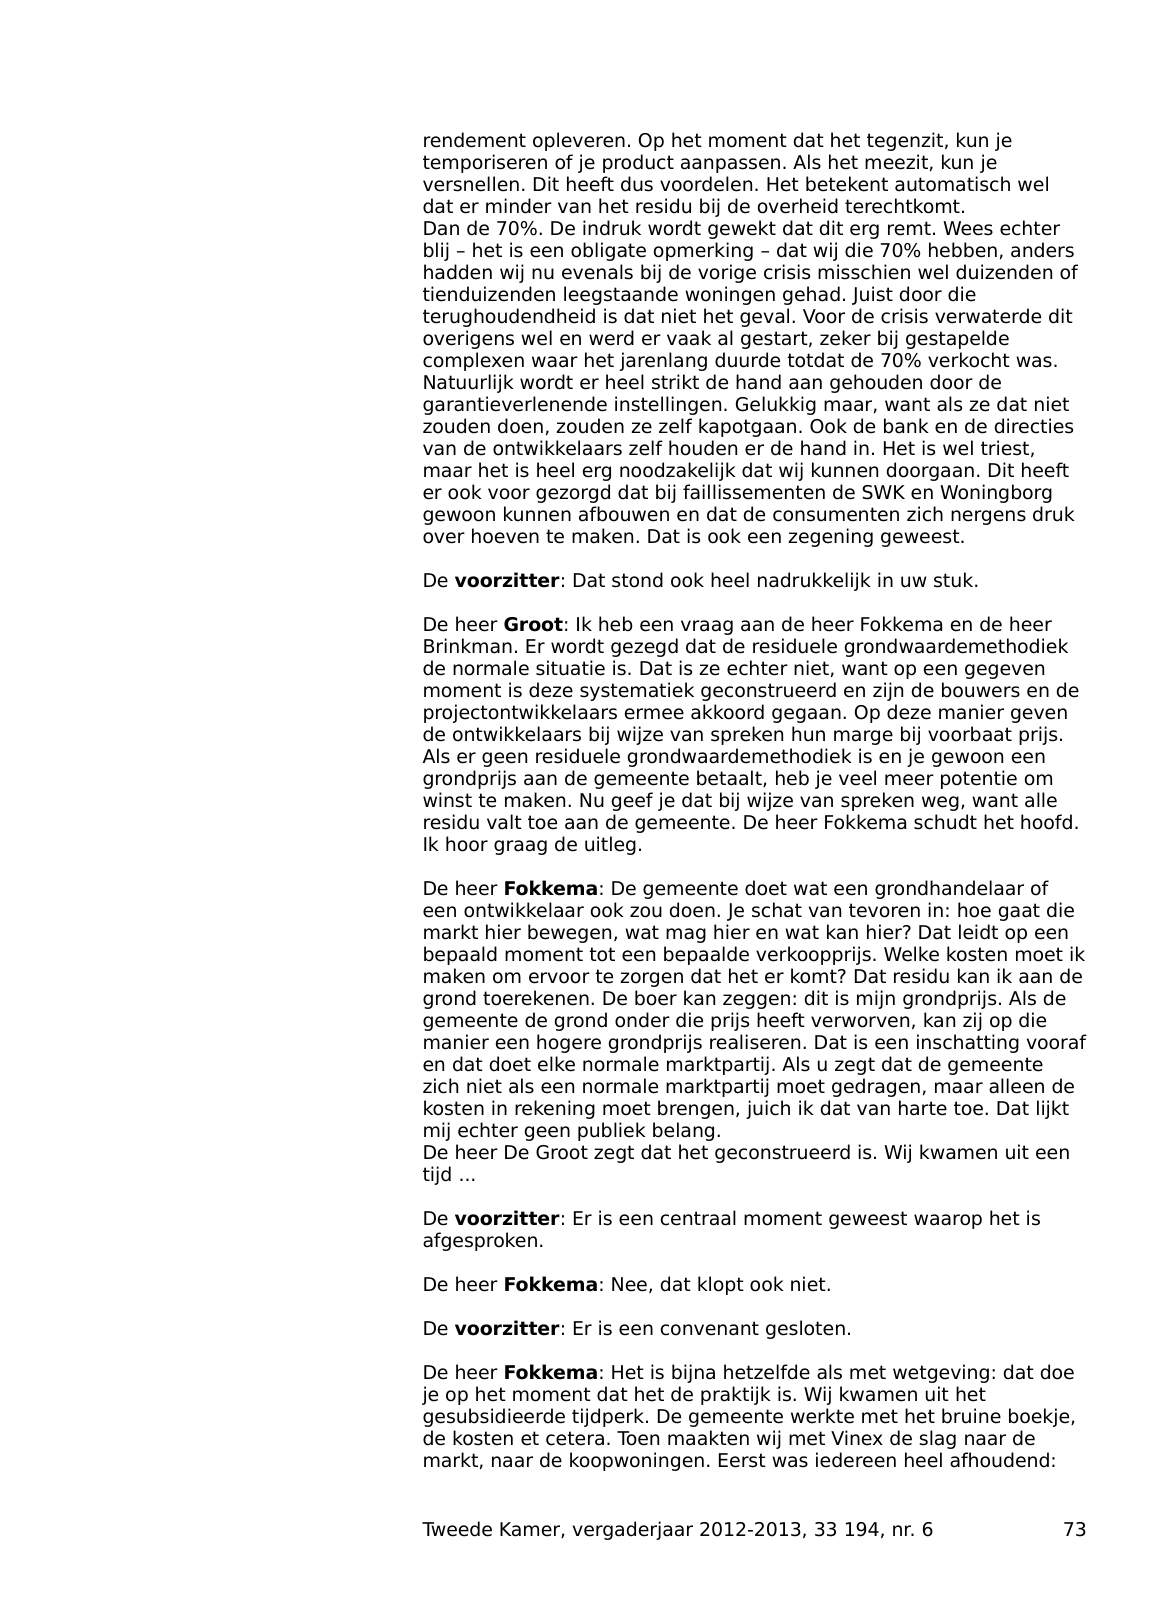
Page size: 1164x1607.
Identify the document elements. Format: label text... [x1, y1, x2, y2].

text Dan de 70%. De indruk wordt gewekt dat dit erg remt. Wees echter blij – het is een obligate opmerking – dat wij die 70% hebben, anders hadden wij nu evenals bij de vorige crisis misschien wel duizenden of tienduizenden leegstaande woningen gehad. Juist door die terughoudendheid is dat niet het geval. Voor de crisis verwaterde dit overigens wel en werd er vaak al gestart, zeker bij gestapelde complexen waar het jarenlang duurde totdat de 70% verkocht was. Natuurlijk wordt er heel strikt de hand aan gehouden door de garantieverlenende instellingen. Gelukkig maar, want als ze dat niet zouden doen, zouden ze zelf kapotgaan. Ook de bank en de directies van de ontwikkelaars zelf houden er de hand in. Het is wel triest, maar het is heel erg noodzakelijk dat wij kunnen doorgaan. Dit heeft er ook voor gezorgd dat bij faillissementen de SWK en Woningborg gewoon kunnen afbouwen en dat de consumenten zich nergens druk over hoeven te maken. Dat is ook een zegening geweest. [422, 218, 1087, 547]
text De heer Fokkema: Het is bijna hetzelfde als met wetgeving: dat doe je op het moment dat het de praktijk is. Wij kwamen uit het gesubsidieerde tijdperk. De gemeente werkte met het bruine boekje, de kosten et cetera. Toen maakten wij met Vinex de slag naar de markt, naar de koopwoningen. Eerst was iedereen heel afhoudend: [422, 1362, 1087, 1472]
text De heer Fokkema: De gemeente doet wat een grondhandelaar of een ontwikkelaar ook zou doen. Je schat van tevoren in: hoe gaat die markt hier bewegen, wat mag hier en wat kan hier? Dat leidt op een bepaald moment tot een bepaalde verkoopprijs. Welke kosten moet ik maken om ervoor te zorgen dat het er komt? Dat residu kan ik aan de grond toerekenen. De boer kan zeggen: dit is mijn grondprijs. Als de gemeente de grond onder die prijs heeft verworven, kan zij op die manier een hogere grondprijs realiseren. Dat is een inschatting vooraf en dat doet elke normale marktpartij. Als u zegt dat de gemeente zich niet als een normale marktpartij moet gedragen, maar alleen de kosten in rekening moet brengen, juich ik dat van harte toe. Dat lijkt mij echter geen publiek belang. [422, 878, 1087, 1142]
text De heer De Groot zegt dat het geconstrueerd is. Wij kwamen uit een tijd ... [422, 1142, 1087, 1186]
text De heer Groot: Ik heb een vraag aan de heer Fokkema en de heer Brinkman. Er wordt gezegd dat de residuele grondwaardemethodiek de normale situatie is. Dat is ze echter niet, want op een gegeven moment is deze systematiek geconstrueerd en zijn de bouwers en de projectontwikkelaars ermee akkoord gegaan. Op deze manier geven de ontwikkelaars bij wijze van spreken hun marge bij voorbaat prijs. Als er geen residuele grondwaardemethodiek is en je gewoon een grondprijs aan de gemeente betaalt, heb je veel meer potentie om winst te maken. Nu geef je dat bij wijze van spreken weg, want alle residu valt toe aan de gemeente. De heer Fokkema schudt het hoofd. Ik hoor graag de uitleg. [422, 614, 1087, 856]
text De voorzitter: Er is een convenant gesloten. [422, 1318, 1087, 1340]
text rendement opleveren. Op het moment dat het tegenzit, kun je temporiseren of je product aanpassen. Als het meezit, kun je versnellen. Dit heeft dus voordelen. Het betekent automatisch wel dat er minder van het residu bij de overheid terechtkomt. [422, 130, 1087, 218]
text De voorzitter: Dat stond ook heel nadrukkelijk in uw stuk. [422, 570, 1087, 592]
text De voorzitter: Er is een centraal moment geweest waarop het is afgesproken. [422, 1208, 1087, 1252]
text De heer Fokkema: Nee, dat klopt ook niet. [422, 1274, 1087, 1296]
